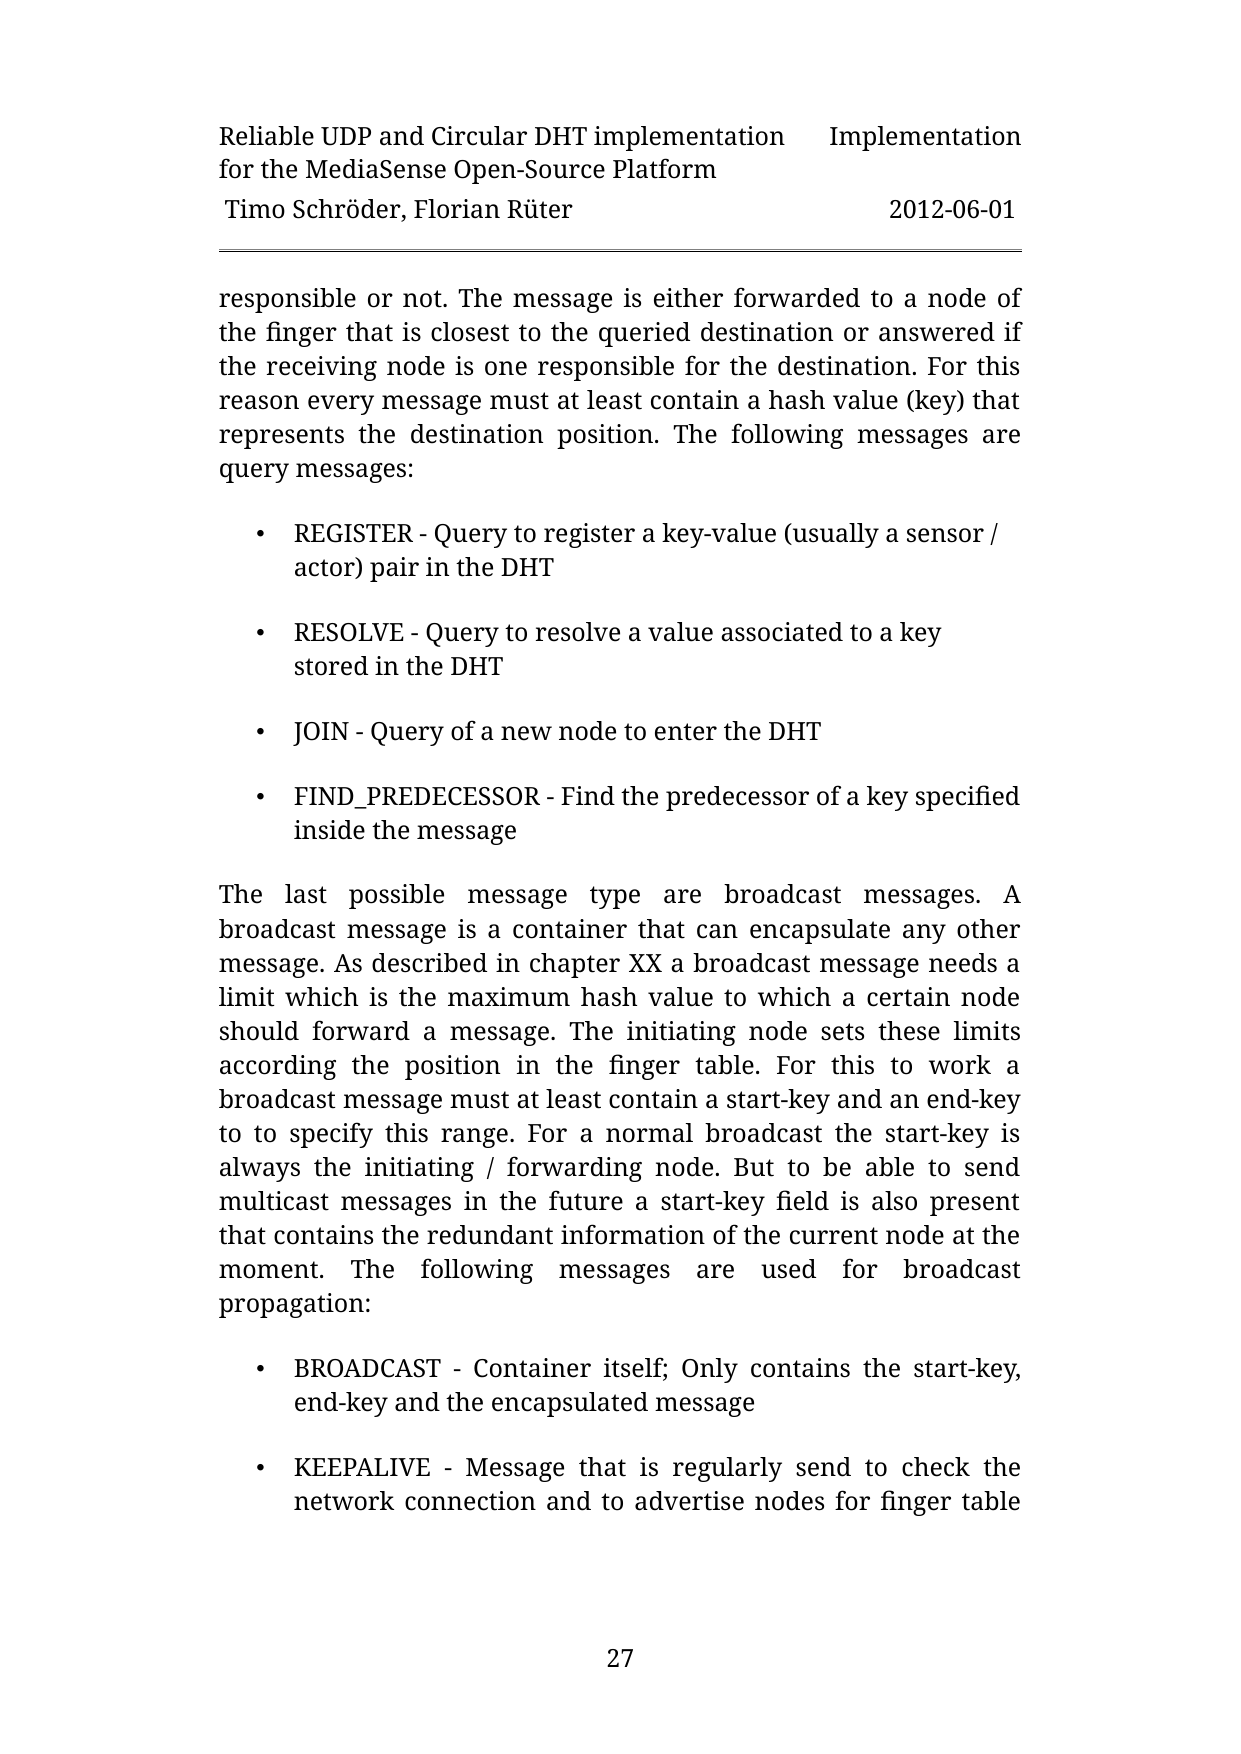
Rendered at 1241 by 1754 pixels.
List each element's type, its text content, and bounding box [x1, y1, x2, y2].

list KEEPALIVE - Message that is regularly send to check the network connection and to advertise nodes for finger table [256, 1449, 1022, 1518]
text responsible or not. The message is either forwarded to a node of the finger that is closest to the queried destination or answered if the receiving node is one responsible for the destination. For this reason every message must at least contain a hash value (key) that represents the destination position. The following messages are query messages: [218, 281, 1022, 485]
list RESOLVE - Query to resolve a value associated to a key stored in the DHT [256, 615, 1022, 683]
text The last possible message type are broadcast messages. A broadcast message is a container that can encapsulate any other message. As described in chapter XX a broadcast message needs a limit which is the maximum hash value to which a certain node should forward a message. The initiating node sets these limits according the position in the finger table. For this to work a broadcast message must at least contain a start-key and an end-key to to specify this range. For a normal broadcast the start-key is always the initiating / forwarding node. But to be able to send multicast messages in the future a start-key field is also present that contains the redundant information of the current node at the moment. The following messages are used for broadcast propagation: [218, 877, 1022, 1320]
list FIND_PREDECESSOR - Find the predecessor of a key specified inside the message [256, 778, 1022, 846]
list BROADCAST - Container itself; Only contains the start-key, end-key and the encapsulated message [256, 1351, 1022, 1419]
list JOIN - Query of a new node to enter the DHT [256, 713, 1022, 748]
list REGISTER - Query to register a key-value (usually a sensor / actor) pair in the DHT [256, 516, 1022, 584]
